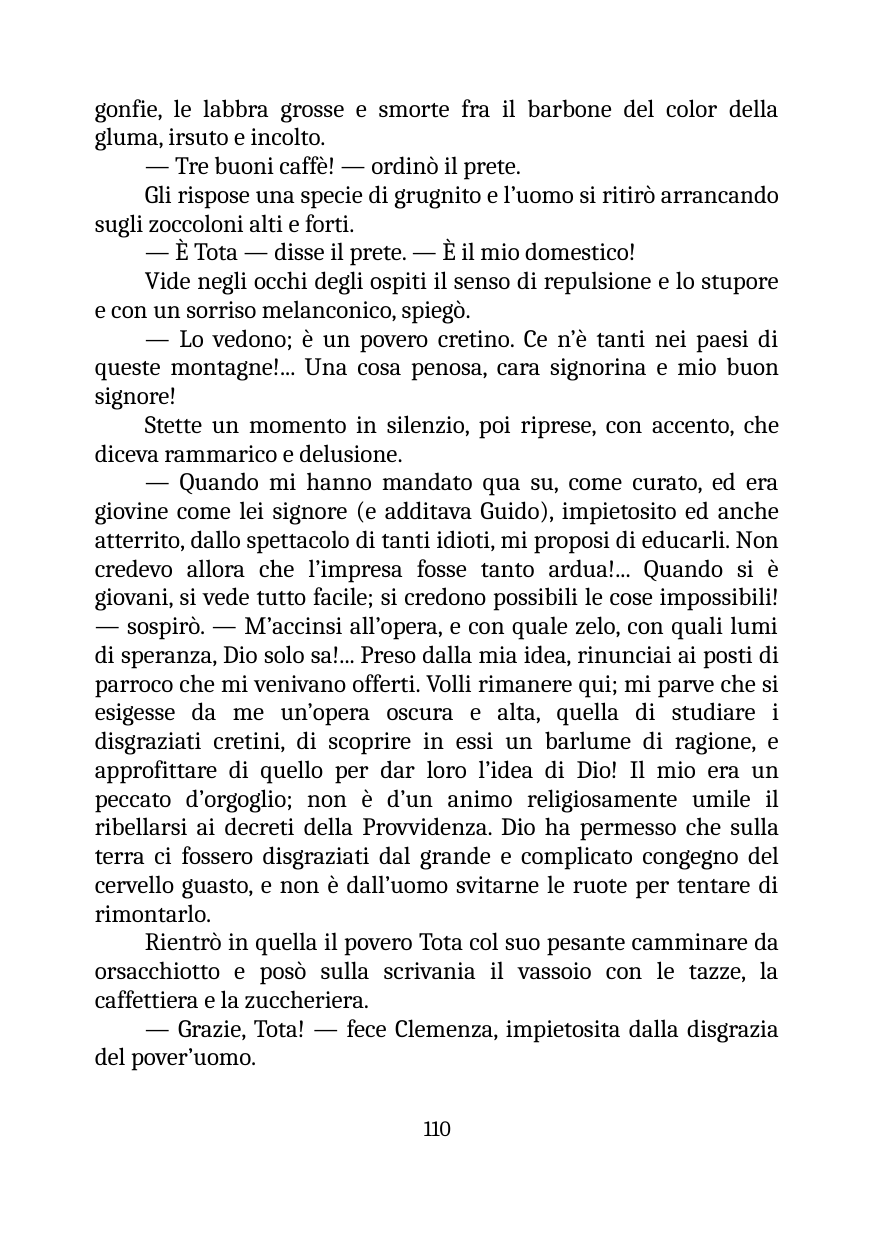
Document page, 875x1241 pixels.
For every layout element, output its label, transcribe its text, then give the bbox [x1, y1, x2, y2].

text — Lo vedono; è un povero cretino. Ce n’è tanti nei paesi di queste montagne!... Una cosa penosa, cara signorina e mio buon signore! [94, 324, 779, 411]
text Rientrò in quella il povero Tota col suo pesante camminare da orsacchiotto e posò sulla scrivania il vassoio con le tazze, la caffettiera e la zuccheriera. [94, 928, 779, 1014]
text Stette un momento in silenzio, poi riprese, con accento, che diceva rammarico e delusione. [94, 411, 779, 468]
text Vide negli occhi degli ospiti il senso di repulsione e lo stupore e con un sorriso melanconico, spiegò. [94, 267, 779, 324]
text — Tre buoni caffè! — ordinò il prete. [94, 152, 779, 181]
text Gli rispose una specie di grugnito e l’uomo si ritirò arrancando sugli zoccoloni alti e forti. [94, 181, 779, 238]
text — È Tota — disse il prete. — È il mio domestico! [94, 238, 779, 267]
text gonfie, le labbra grosse e smorte fra il barbone del color della gluma, irsuto e incolto. [94, 94, 779, 152]
text — Quando mi hanno mandato qua su, come curato, ed era giovine come lei signore (e additava Guido), impietosito ed anche atterrito, dallo spettacolo di tanti idioti, mi proposi di educarli. Non credevo allora che l’impresa fosse tanto ardua!... Quando si è giovani, si vede tutto facile; si credono possibili le cose impossibili! — sospirò. — M’accinsi all’opera, e con quale zelo, con quali lumi di speranza, Dio solo sa!... Preso dalla mia idea, rinunciai ai posti di parroco che mi venivano offerti. Volli rimanere qui; mi parve che si esigesse da me un’opera oscura e alta, quella di studiare i disgraziati cretini, di scoprire in essi un barlume di ragione, e approfittare di quello per dar loro l’idea di Dio! Il mio era un peccato d’orgoglio; non è d’un animo religiosamente umile il ribellarsi ai decreti della Provvidenza. Dio ha permesso che sulla terra ci fossero disgraziati dal grande e complicato congegno del cervello guasto, e non è dall’uomo svitarne le ruote per tentare di rimontarlo. [94, 468, 779, 928]
text — Grazie, Tota! — fece Clemenza, impietosita dalla disgrazia del pover’uomo. [94, 1014, 779, 1072]
